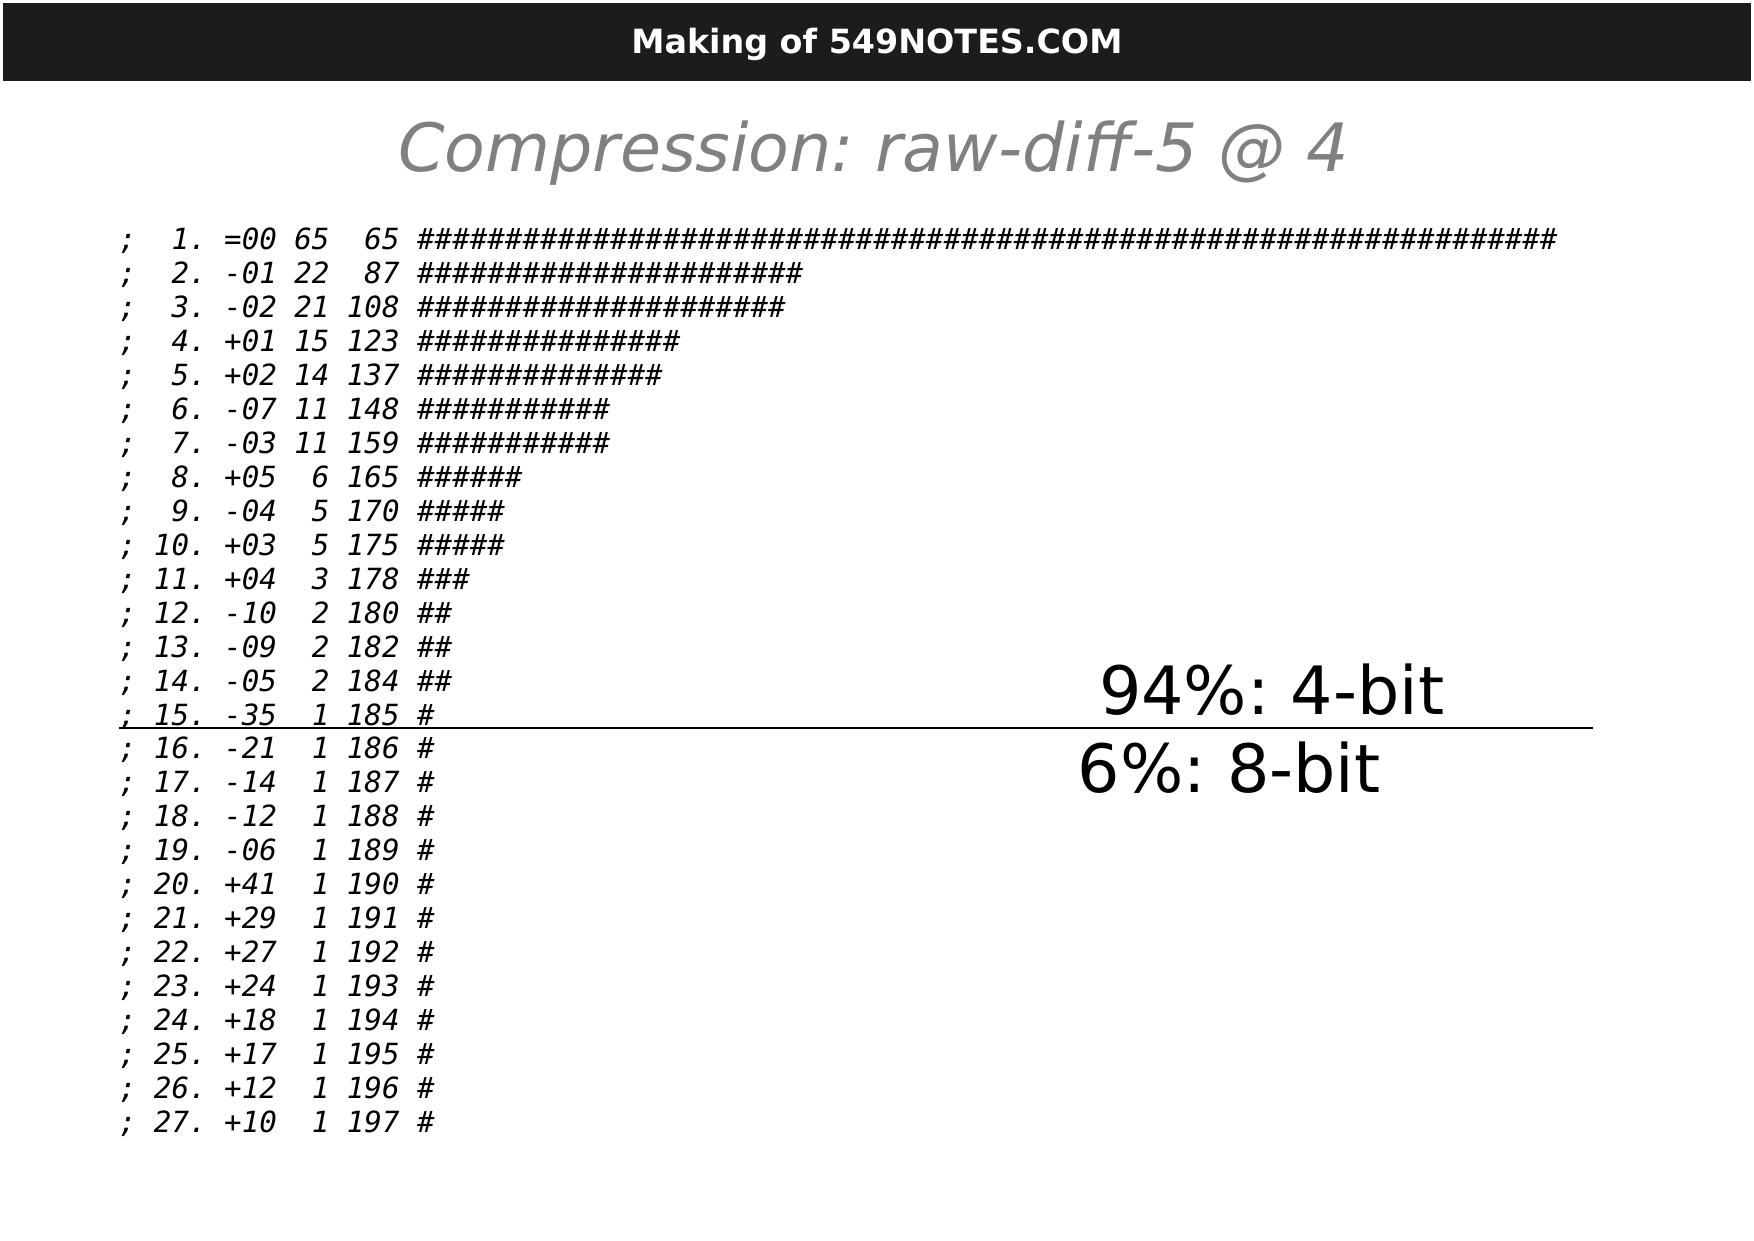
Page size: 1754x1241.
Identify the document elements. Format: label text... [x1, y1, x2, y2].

table_header ; 1. =00 65 65 ################################################################# ; 2. -01 22 87 ###################### ; 3. -02 21 108 ##################### ; 4. +01 15 123 ############### ; 5. +02 14 137 ############## ; 6. -07 11 148 ########### ; 7. -03 11 159 ########### ; 8. +05 6 165 ###### ; 9. -04 5 170 ##### ; 10. +03 5 175 ##### ; 11. +04 3 178 ### ; 12. -10 2 180 ## ; 13. -09 2 182 ## ; 14. -05 2 184 ## ; 15. -35 1 185 # ; 16. -21 1 186 # ; 17. -14 1 187 # ; 18. -12 1 188 # ; 19. -06 1 189 # ; 20. +41 1 190 # ; 21. +29 1 191 # ; 22. +27 1 192 # ; 23. +24 1 193 # ; 24. +18 1 194 # ; 25. +17 1 195 # ; 26. +12 1 196 # ; 27. +10 1 197 # [113, 217, 1616, 1145]
text Compression: raw-diff-5 @ 4 [3, 110, 1751, 188]
